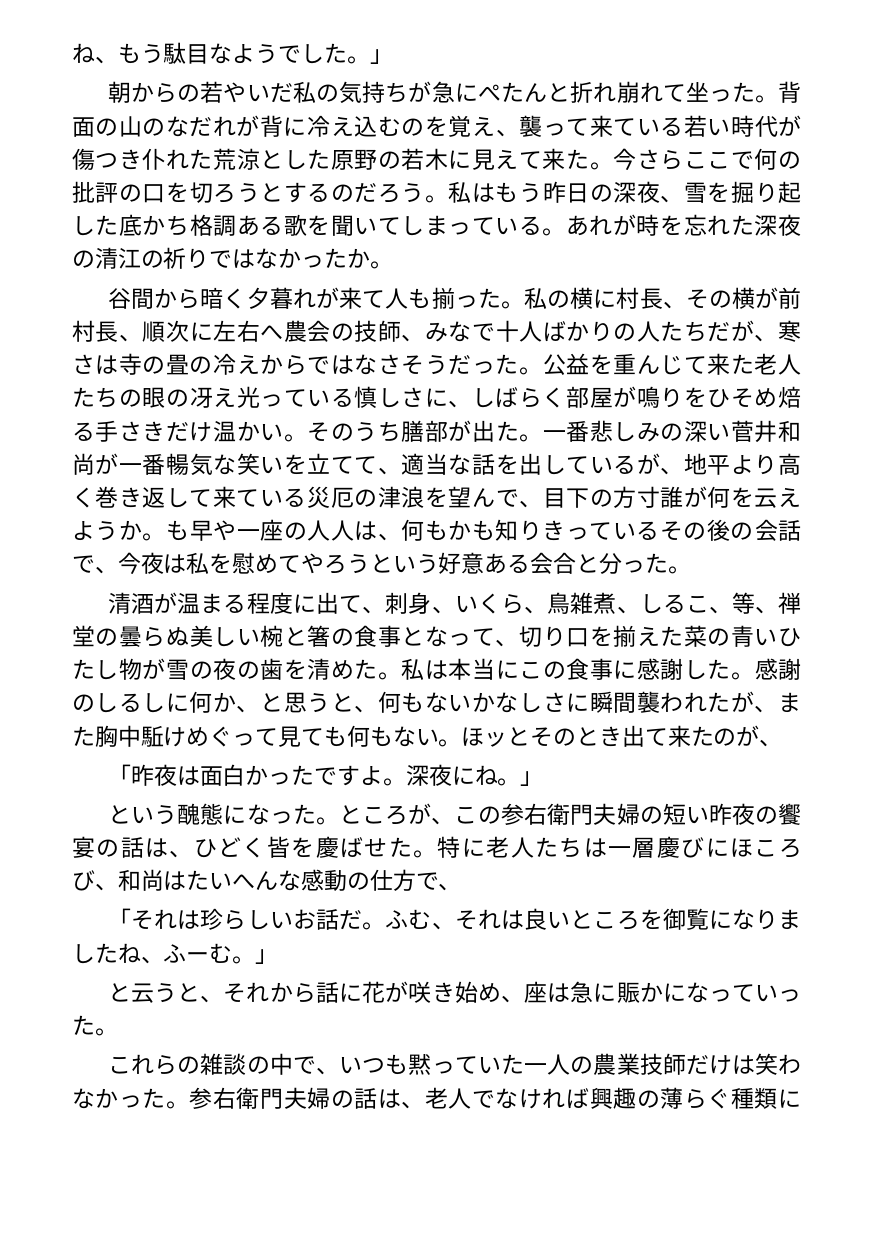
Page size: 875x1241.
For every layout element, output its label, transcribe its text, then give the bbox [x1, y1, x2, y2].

text と云うと、それから話に花が咲き始め、座は急に賑かになっていった。 [72, 975, 802, 1041]
text 「それは珍らしいお話だ。ふむ、それは良いところを御覧になりましたね、ふーむ。」 [72, 902, 802, 969]
text ね、もう駄目なようでした。」 [72, 36, 802, 69]
text 朝からの若やいだ私の気持ちが急にぺたんと折れ崩れて坐った。背面の山のなだれが背に冷え込むのを覚え、襲って来ている若い時代が傷つき仆れた荒涼とした原野の若木に見えて来た。今さらここで何の批評の口を切ろうとするのだろう。私はもう昨日の深夜、雪を掘り起した底かち格調ある歌を聞いてしまっている。あれが時を忘れた深夜の清江の祈りではなかったか。 [72, 75, 802, 274]
text 「昨夜は面白かったですよ。深夜にね。」 [72, 758, 802, 791]
text これらの雑談の中で、いつも黙っていた一人の農業技師だけは笑わなかった。参右衛門夫婦の話は、老人でなければ興趣の薄らぐ種類に [72, 1047, 802, 1114]
text 清酒が温まる程度に出て、刺身、いくら、鳥雑煮、しるこ、等、禅堂の曇らぬ美しい椀と箸の食事となって、切り口を揃えた菜の青いひたし物が雪の夜の歯を清めた。私は本当にこの食事に感謝した。感謝のしるしに何か、と思うと、何もないかなしさに瞬間襲われたが、また胸中駈けめぐって見ても何もない。ほッとそのとき出て来たのが、 [72, 586, 802, 752]
text 谷間から暗く夕暮れが来て人も揃った。私の横に村長、その横が前村長、順次に左右へ農会の技師、みなで十人ばかりの人たちだが、寒さは寺の畳の冷えからではなさそうだった。公益を重んじて来た老人たちの眼の冴え光っている慎しさに、しばらく部屋が鳴りをひそめ焙る手さきだけ温かい。そのうち膳部が出た。一番悲しみの深い菅井和尚が一番暢気な笑いを立てて、適当な話を出しているが、地平より高く巻き返して来ている災厄の津浪を望んで、目下の方寸誰が何を云えようか。も早や一座の人人は、何もかも知りきっているその後の会話で、今夜は私を慰めてやろうという好意ある会合と分った。 [72, 281, 802, 579]
text という醜態になった。ところが、この参右衛門夫婦の短い昨夜の饗宴の話は、ひどく皆を慶ばせた。特に老人たちは一層慶びにほころび、和尚はたいへんな感動の仕方で、 [72, 797, 802, 896]
